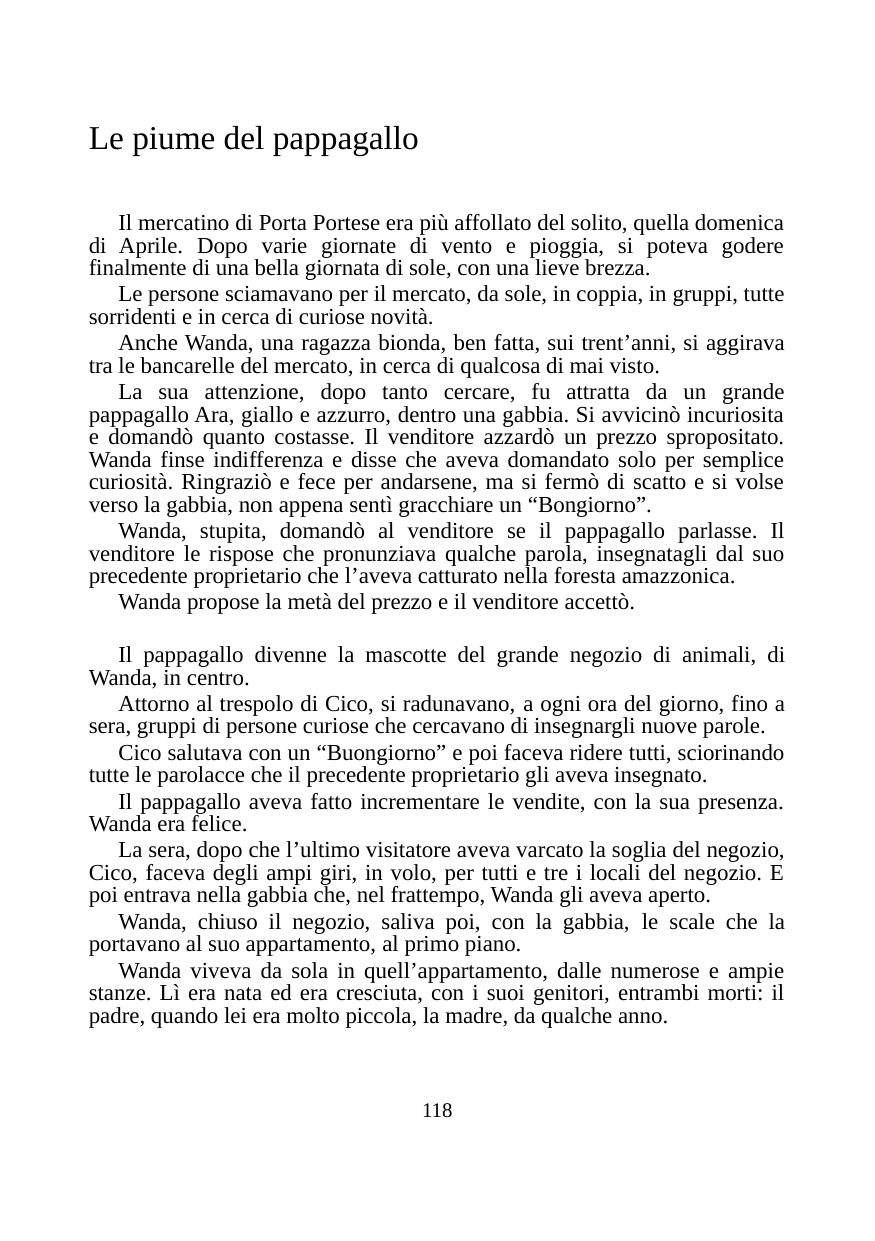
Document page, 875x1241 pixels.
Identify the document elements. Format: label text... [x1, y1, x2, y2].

text Il pappagallo aveva fatto incrementare le vendite, con la sua presenza. Wanda era felice. [88, 788, 786, 837]
text Attorno al trespolo di Cico, si radunavano, a ogni ora del giorno, fino a sera, gruppi di persone curiose che cercavano di insegnargli nuove parole. [88, 690, 786, 739]
text Anche Wanda, una ragazza bionda, ben fatta, sui trent’anni, si aggirava tra le bancarelle del mercato, in cerca di qualcosa di mai visto. [88, 329, 786, 378]
text Il mercatino di Porta Portese era più affollato del solito, quella domenica di Aprile. Dopo varie giornate di vento e pioggia, si poteva godere finalmente di una bella giornata di sole, con una lieve brezza. [88, 209, 786, 281]
text Il pappagallo divenne la mascotte del grande negozio di animali, di Wanda, in centro. [88, 641, 786, 690]
text Wanda, stupita, domandò al venditore se il pappagallo parlasse. Il venditore le rispose che pronunziava qualche parola, insegnatagli dal suo precedente proprietario che l’aveva catturato nella foresta amazzonica. [88, 517, 786, 588]
subtitle Le piume del pappagallo [88, 118, 786, 156]
text Le persone sciamavano per il mercato, da sole, in coppia, in gruppi, tutte sorridenti e in cerca di curiose novità. [88, 281, 786, 329]
text Wanda viveva da sola in quell’appartamento, dalle numerose e ampie stanze. Lì era nata ed era cresciuta, con i suoi genitori, entrambi morti: il padre, quando lei era molto piccola, la madre, da qualche anno. [88, 957, 786, 1028]
text La sua attenzione, dopo tanto cercare, fu attratta da un grande pappagallo Ara, giallo e azzurro, dentro una gabbia. Si avvicinò incuriosita e domandò quanto costasse. Il venditore azzardò un prezzo spropositato. Wanda finse indifferenza e disse che aveva domandato solo per semplice curiosità. Ringraziò e fece per andarsene, ma si fermò di scatto e si volse verso la gabbia, non appena sentì gracchiare un “Bongiorno”. [88, 378, 786, 517]
text Cico salutava con un “Buongiorno” e poi faceva ridere tutti, sciorinando tutte le parolacce che il precedente proprietario gli aveva insegnato. [88, 739, 786, 788]
text Wanda, chiuso il negozio, saliva poi, con la gabbia, le scale che la portavano al suo appartamento, al primo piano. [88, 908, 786, 957]
text Wanda propose la metà del prezzo e il venditore accettò. [88, 588, 786, 615]
text La sera, dopo che l’ultimo visitatore aveva varcato la soglia del negozio, Cico, faceva degli ampi giri, in volo, per tutti e tre i locali del negozio. E poi entrava nella gabbia che, nel frattempo, Wanda gli aveva aperto. [88, 837, 786, 908]
